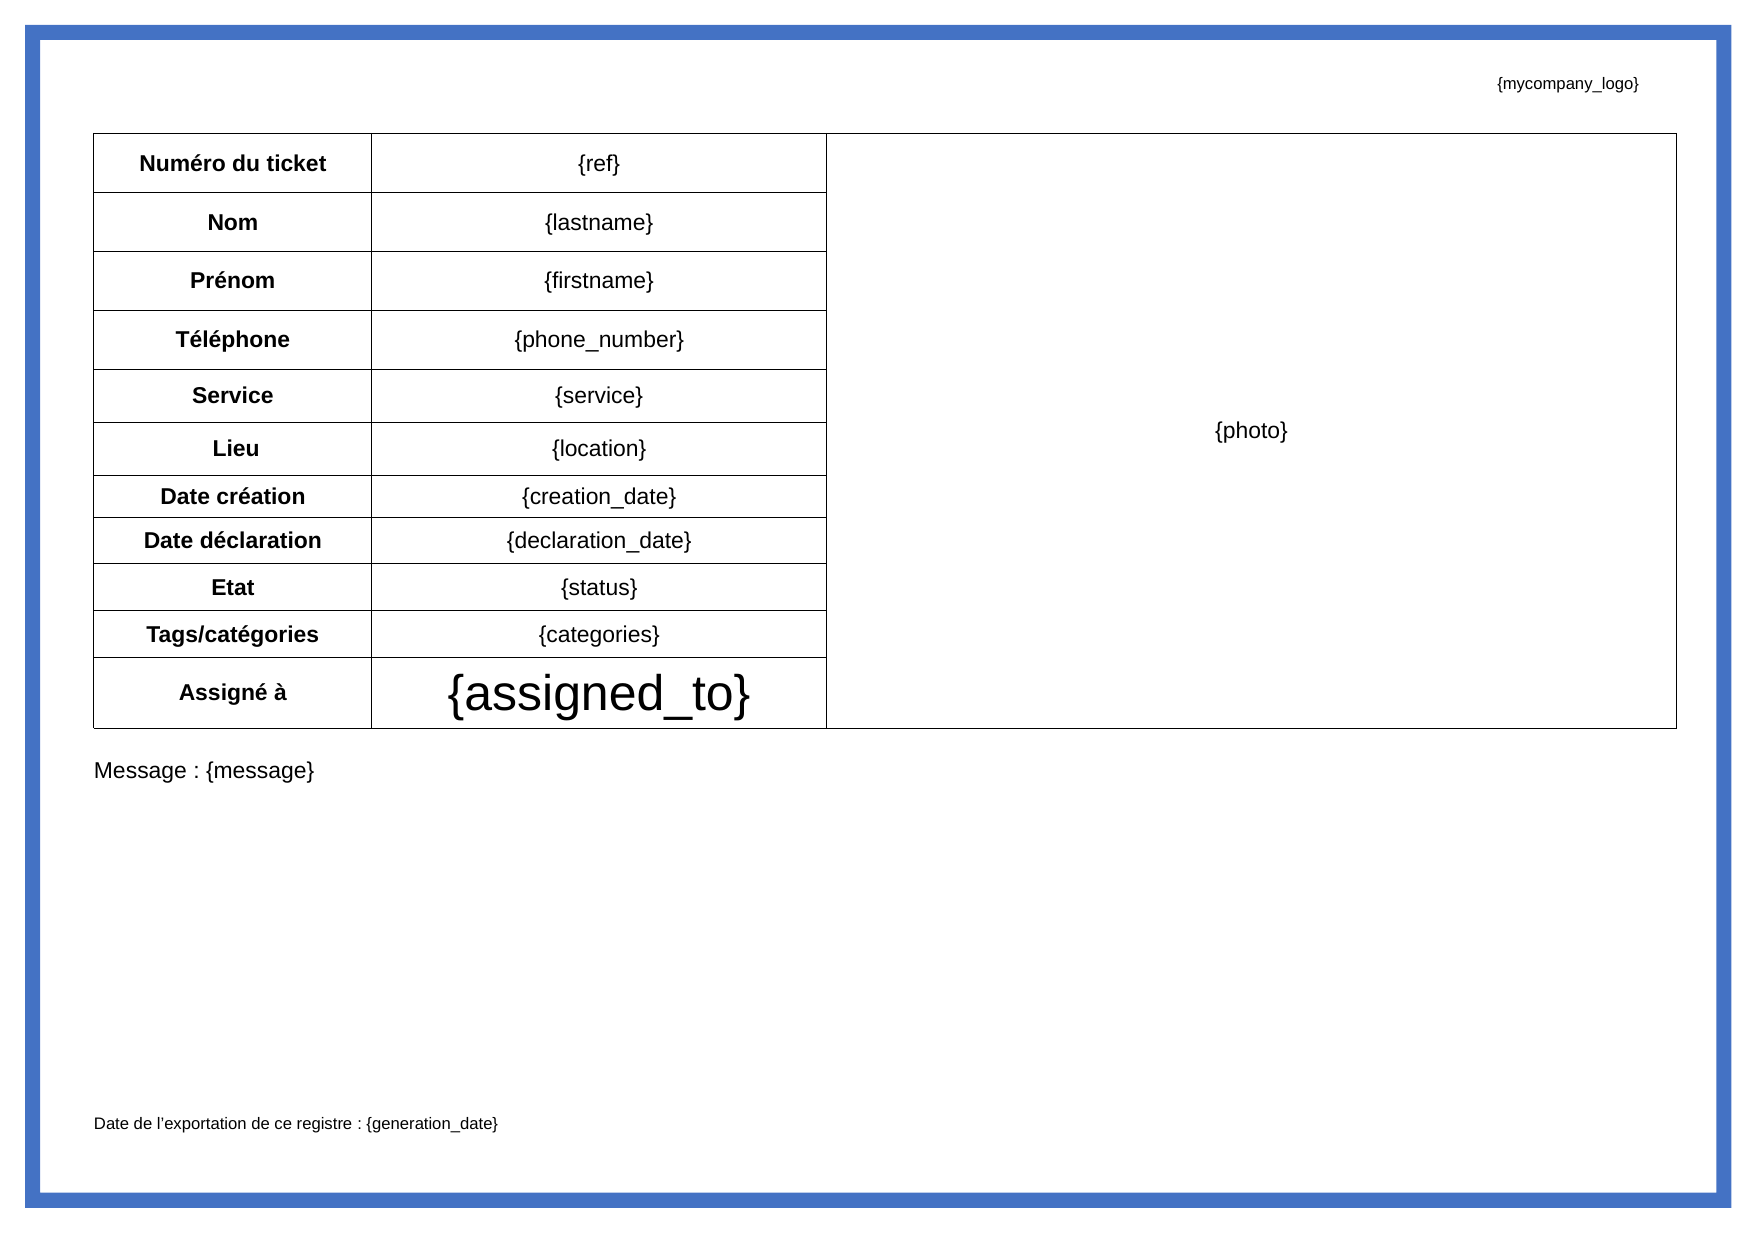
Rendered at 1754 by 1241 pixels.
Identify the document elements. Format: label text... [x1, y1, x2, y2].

table_cell {service} [372, 370, 826, 422]
table_cell Lieu [94, 423, 371, 475]
table_cell {phone_number} [372, 311, 826, 369]
table_cell {categories} [372, 611, 826, 657]
table_cell Service [94, 370, 371, 422]
table_cell {declaration_date} [372, 518, 826, 563]
table_cell Assigné à [94, 658, 371, 727]
text Message : {message} [94, 757, 1676, 783]
table_cell Date déclaration [94, 518, 371, 563]
table_cell {firstname} [372, 252, 826, 310]
table_cell {status} [372, 564, 826, 610]
table_cell Tags/catégories [94, 611, 371, 657]
table_cell Nom [94, 193, 371, 251]
table_cell {location} [372, 423, 826, 475]
table_cell {creation_date} [372, 476, 826, 516]
table_header Numéro du ticket [94, 134, 371, 192]
table_cell Téléphone [94, 311, 371, 369]
table_cell {lastname} [372, 193, 826, 251]
table_cell Date création [94, 476, 371, 516]
table_header {ref} [372, 134, 826, 192]
table_cell {assigned_to} [372, 658, 826, 727]
table_cell Prénom [94, 252, 371, 310]
table_cell Etat [94, 564, 371, 610]
table_header {photo} [827, 134, 1676, 727]
